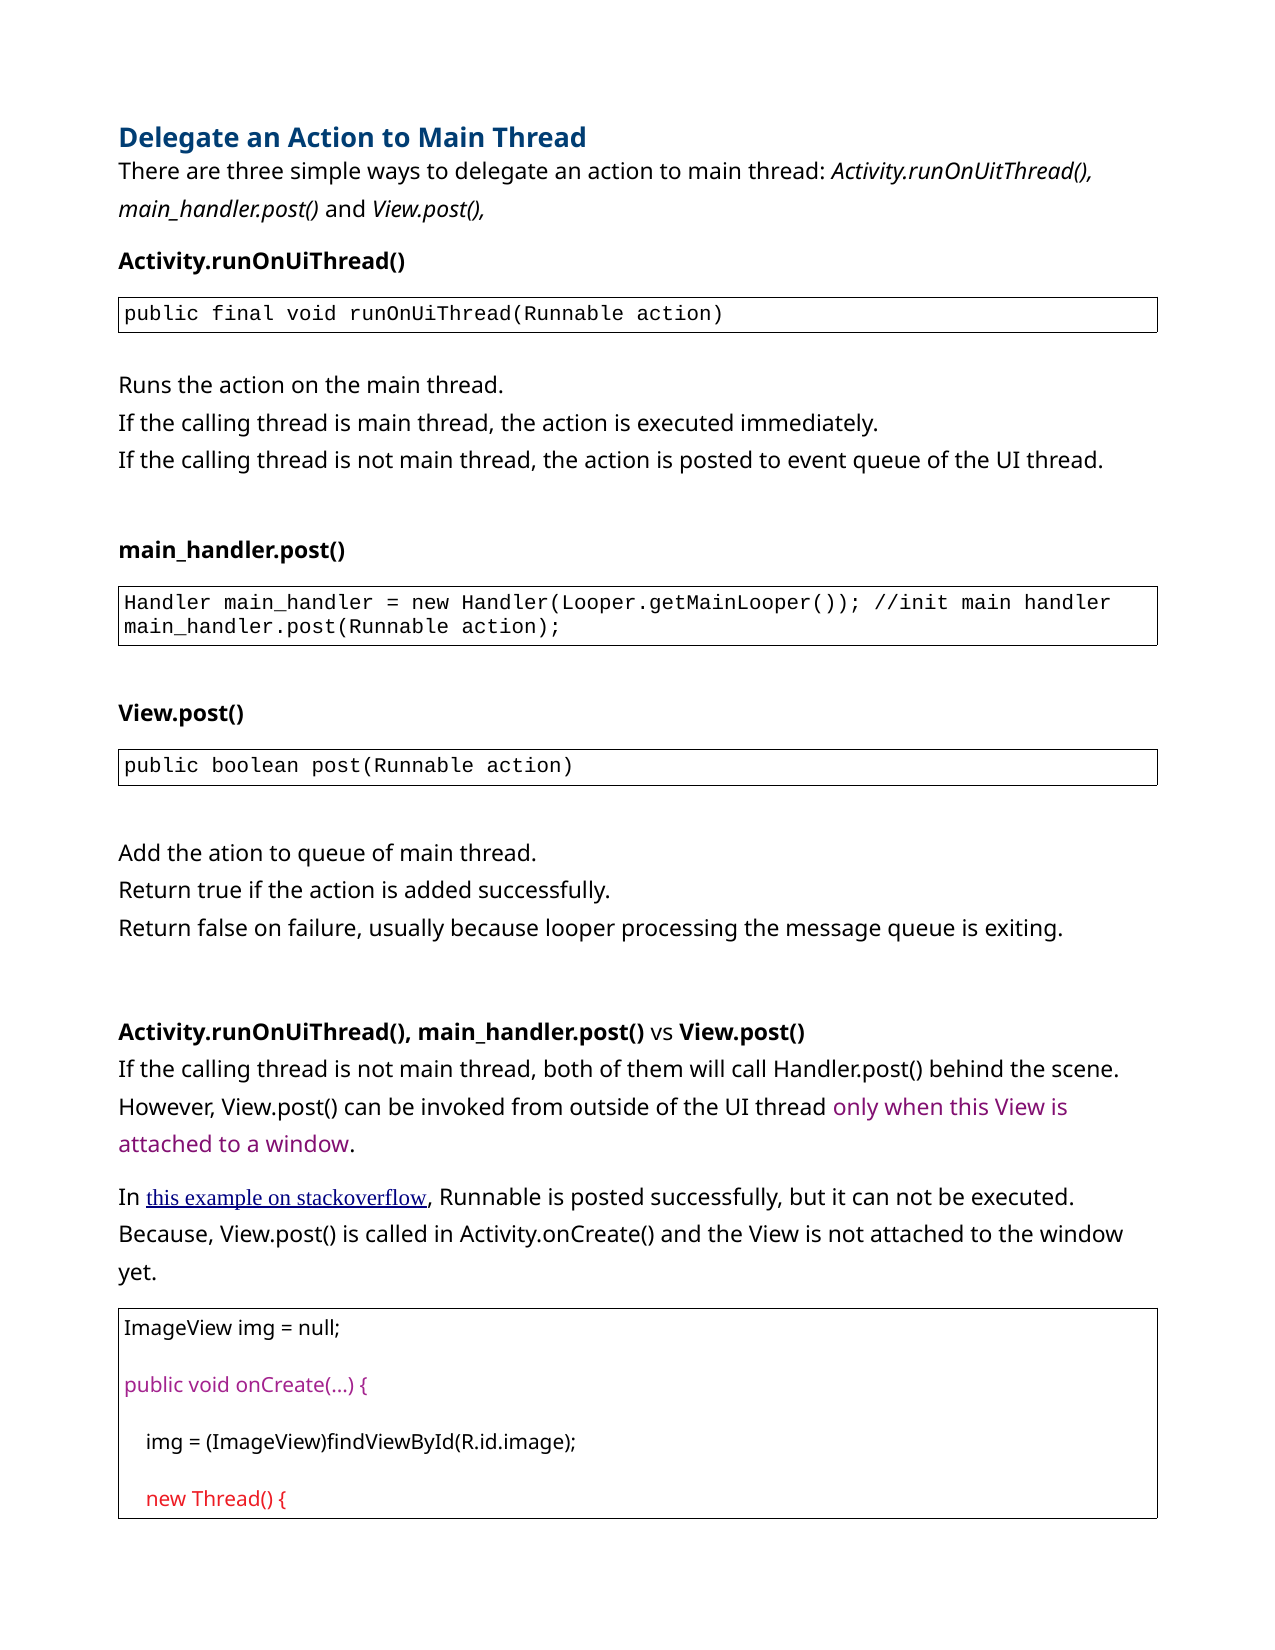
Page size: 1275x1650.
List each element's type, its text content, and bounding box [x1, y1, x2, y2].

table_header public final void runOnUiThread(Runnable action) [119, 298, 1157, 332]
table_header Handler main_handler = new Handler(Looper.getMainLooper()); //init main handler main_handler.post(Runnable action); [119, 587, 1157, 645]
text Activity.runOnUiThread(), main_handler.post() vs View.post() If the calling thread is not main thread, both of them will call Handler.post() behind the scene. However, View.post() can be invoked from outside of the UI thread only when this View is attached to a window. [118, 1016, 1157, 1159]
text View.post() [118, 697, 1157, 728]
text Delegate an Action to Main Thread [118, 118, 1157, 155]
text Runs the action on the main thread. If the calling thread is main thread, the action is executed immediately. If the calling thread is not main thread, the action is posted to event queue of the UI thread. [118, 333, 1157, 513]
text main_handler.post() [118, 534, 1157, 565]
text There are three simple ways to delegate an action to main thread: Activity.runOnUitThread(), main_handler.post() and View.post(), [118, 155, 1157, 224]
text Add the ation to queue of main thread. Return true if the action is added successfully. Return false on failure, usually because looper processing the message queue is exiting. [118, 837, 1157, 943]
text In this example on stackoverflow, Runnable is posted successfully, but it can not be executed. Because, View.post() is called in Activity.onCreate() and the View is not attached to the window yet. [118, 1180, 1157, 1287]
table_header ImageView img = null; public void onCreate(...) { img = (ImageView)findViewById(R.id.image); new Thread() { [119, 1309, 1157, 1518]
text Activity.runOnUiThread() [118, 244, 1157, 276]
table_header public boolean post(Runnable action) [119, 750, 1157, 784]
